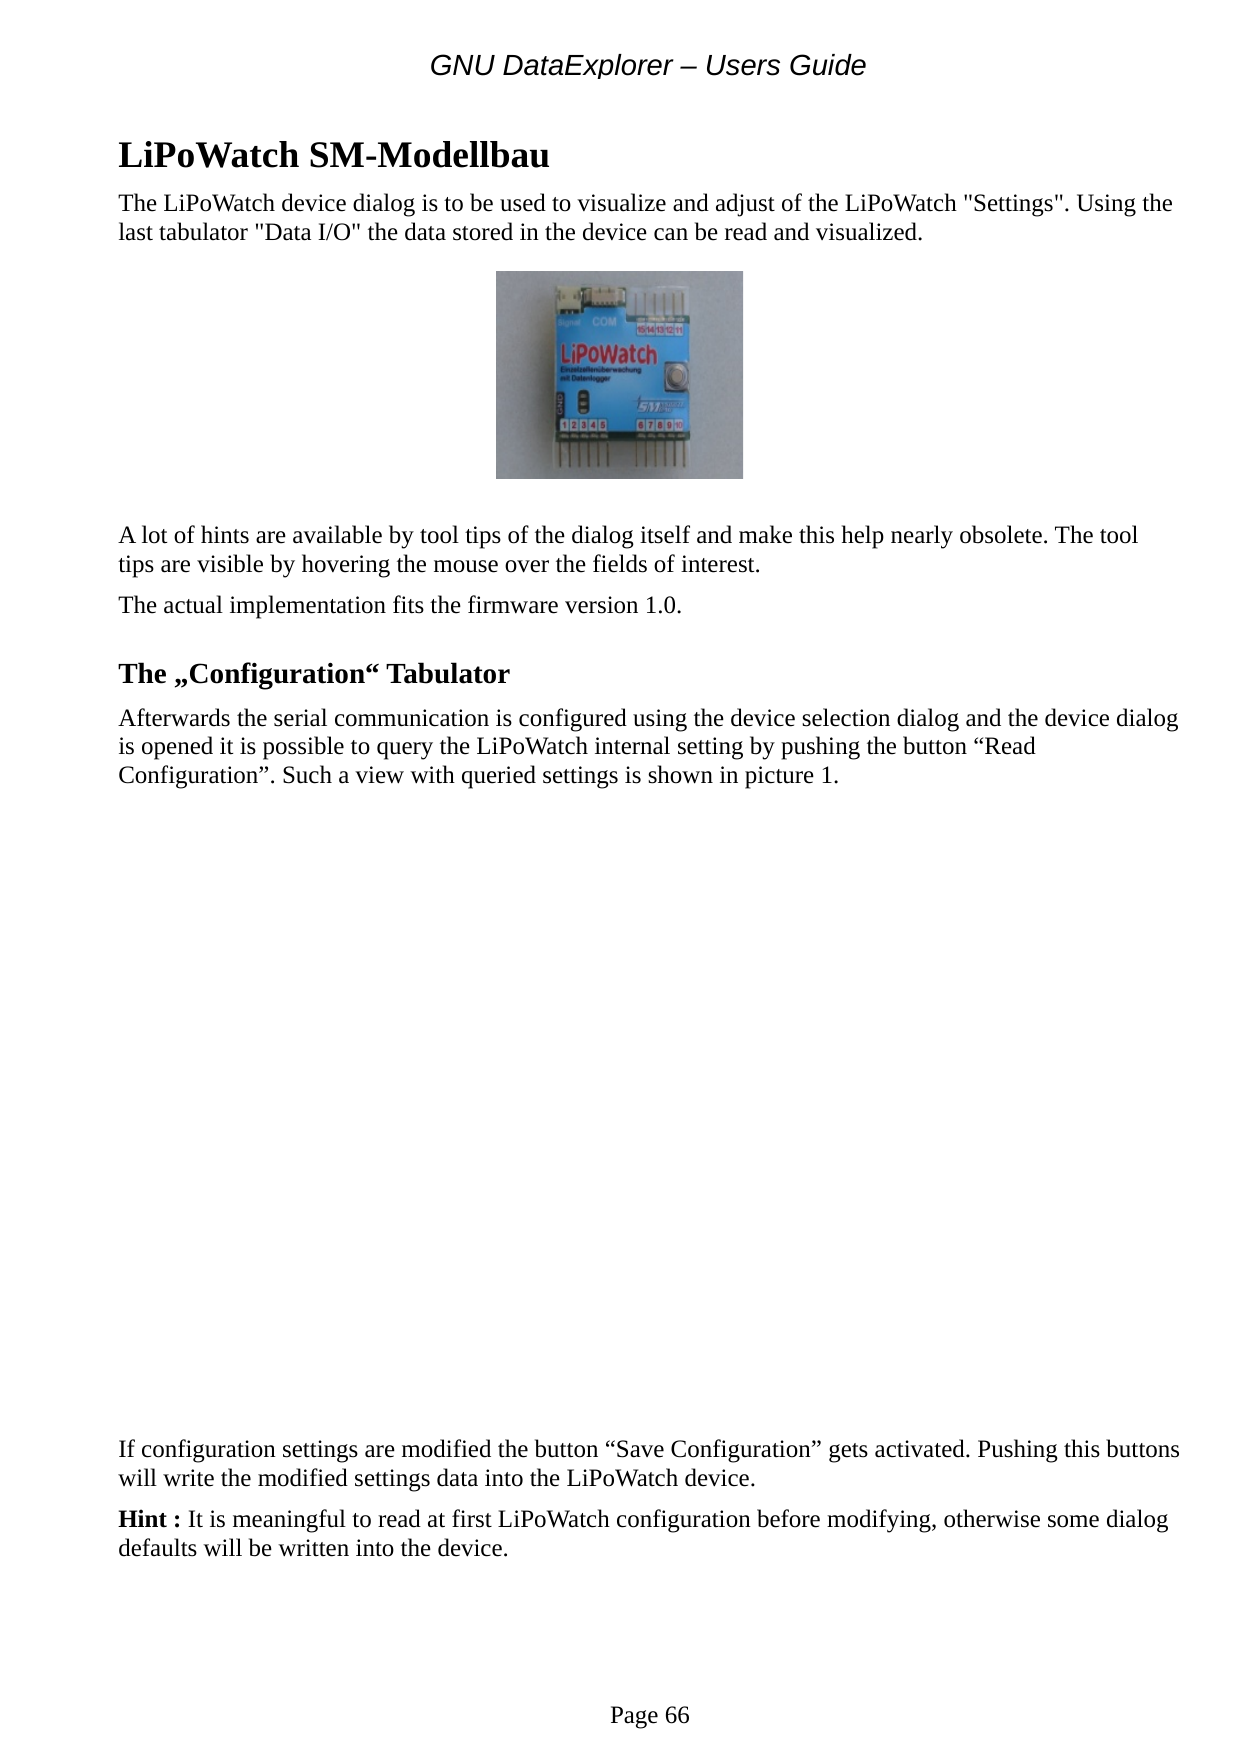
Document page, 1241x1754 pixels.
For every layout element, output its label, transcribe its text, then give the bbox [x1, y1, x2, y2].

text Hint : It is meaningful to read at first LiPoWatch configuration before modifying, otherwise some dialog defaults will be written into the device. [118, 1504, 1181, 1562]
subtitle The „Configuration“ Tabulator [118, 657, 1181, 690]
text Afterwards the serial communication is configured using the device selection dialog and the device dialog is opened it is possible to query the LiPoWatch internal setting by pushing the button “Read Configuration”. Such a view with queried settings is shown in picture 1. [118, 703, 1181, 789]
subtitle LiPoWatch SM-Modellbau [118, 133, 1181, 176]
text If configuration settings are modified the button “Save Configuration” gets activated. Pushing this buttons will write the modified settings data into the LiPoWatch device. [118, 1434, 1181, 1492]
text A lot of hints are available by tool tips of the dialog itself and make this help nearly obsolete. The tool tips are visible by hovering the mouse over the fields of interest. [118, 520, 1181, 578]
picture [496, 271, 744, 479]
text The actual implementation fits the firmware version 1.0. [118, 590, 1181, 619]
text The LiPoWatch device dialog is to be used to visualize and adjust of the LiPoWatch "Settings". Using the last tabulator "Data I/O" the data stored in the device can be read and visualized. [118, 188, 1181, 246]
